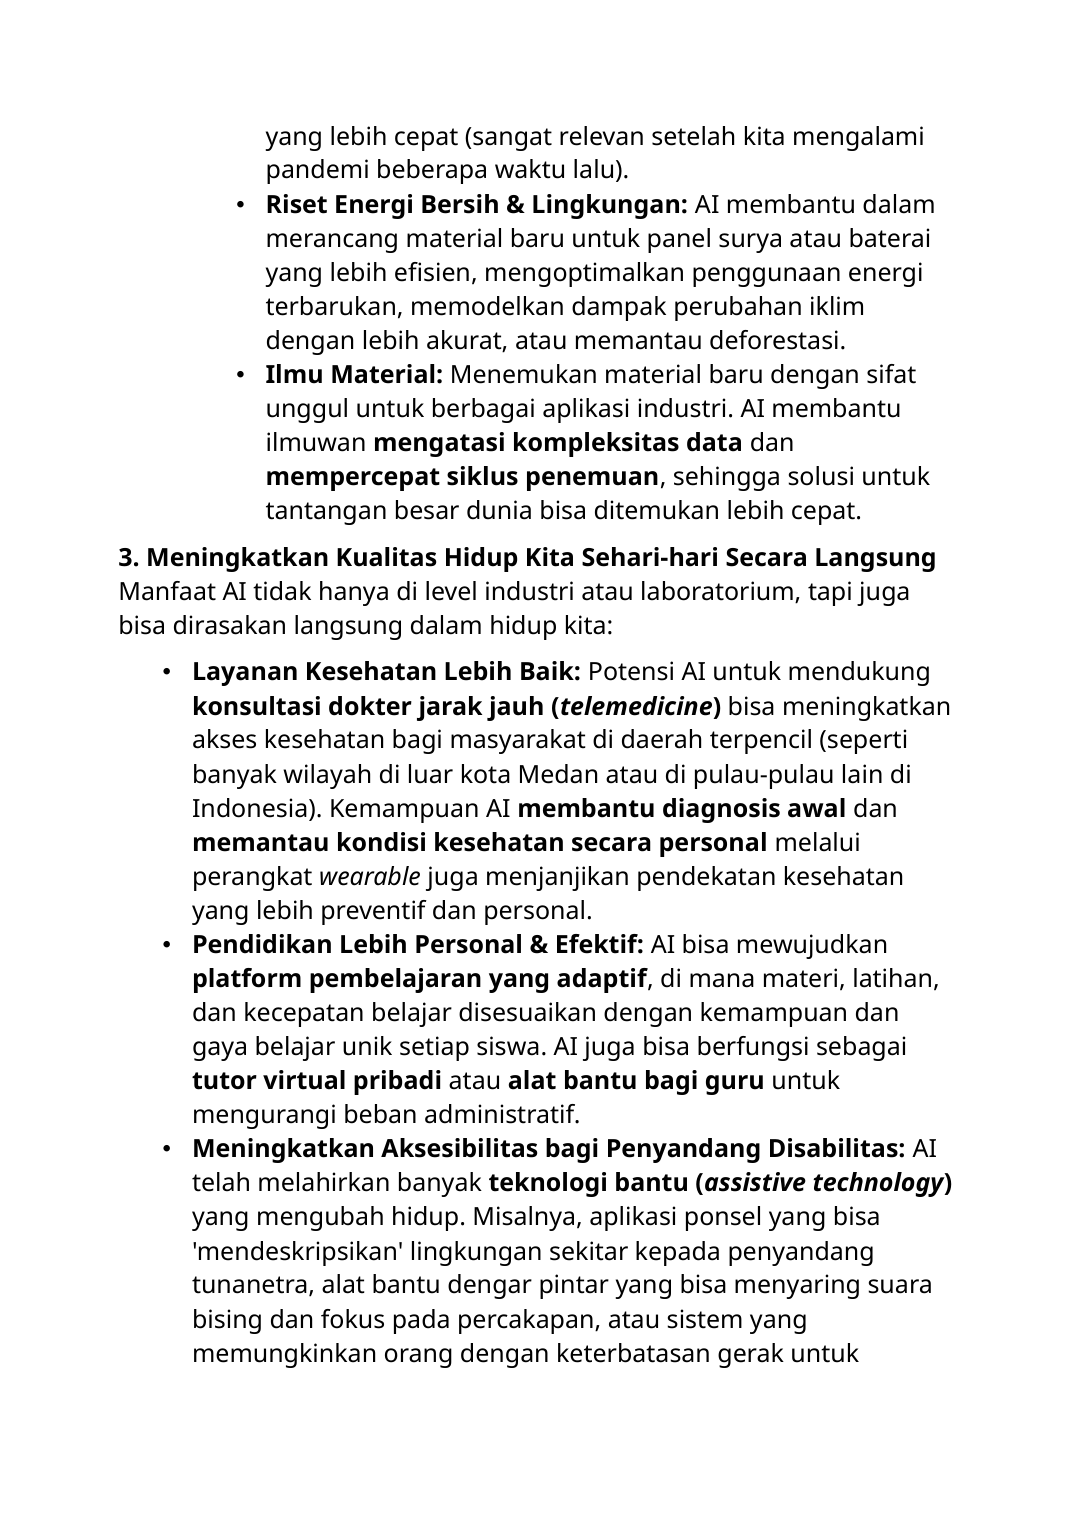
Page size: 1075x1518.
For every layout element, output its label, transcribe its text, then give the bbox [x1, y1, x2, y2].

text 3. Meningkatkan Kualitas Hidup Kita Sehari-hari Secara Langsung Manfaat AI tidak hanya di level industri atau laboratorium, tapi juga bisa dirasakan langsung dalam hidup kita: [118, 539, 957, 642]
list Riset Energi Bersih & Lingkungan: AI membantu dalam merancang material baru untuk panel surya atau baterai yang lebih efisien, mengoptimalkan penggunaan energi terbarukan, memodelkan dampak perubahan iklim dengan lebih akurat, atau memantau deforestasi. [236, 186, 957, 357]
list Pendidikan Lebih Personal & Efektif: AI bisa mewujudkan platform pembelajaran yang adaptif, di mana materi, latihan, dan kecepatan belajar disesuaikan dengan kemampuan dan gaya belajar unik setiap siswa. AI juga bisa berfungsi sebagai tutor virtual pribadi atau alat bantu bagi guru untuk mengurangi beban administratif. [162, 927, 957, 1131]
list yang lebih cepat (sangat relevan setelah kita mengalami pandemi beberapa waktu lalu). [236, 118, 957, 186]
list Layanan Kesehatan Lebih Baik: Potensi AI untuk mendukung konsultasi dokter jarak jauh (telemedicine) bisa meningkatkan akses kesehatan bagi masyarakat di daerah terpencil (seperti banyak wilayah di luar kota Medan atau di pulau-pulau lain di Indonesia). Kemampuan AI membantu diagnosis awal dan memantau kondisi kesehatan secara personal melalui perangkat wearable juga menjanjikan pendekatan kesehatan yang lebih preventif dan personal. [162, 654, 957, 927]
list Meningkatkan Aksesibilitas bagi Penyandang Disabilitas: AI telah melahirkan banyak teknologi bantu (assistive technology) yang mengubah hidup. Misalnya, aplikasi ponsel yang bisa 'mendeskripsikan' lingkungan sekitar kepada penyandang tunanetra, alat bantu dengar pintar yang bisa menyaring suara bising dan fokus pada percakapan, atau sistem yang memungkinkan orang dengan keterbatasan gerak untuk [162, 1131, 957, 1369]
list Ilmu Material: Menemukan material baru dengan sifat unggul untuk berbagai aplikasi industri. AI membantu ilmuwan mengatasi kompleksitas data dan mempercepat siklus penemuan, sehingga solusi untuk tantangan besar dunia bisa ditemukan lebih cepat. [236, 357, 957, 527]
